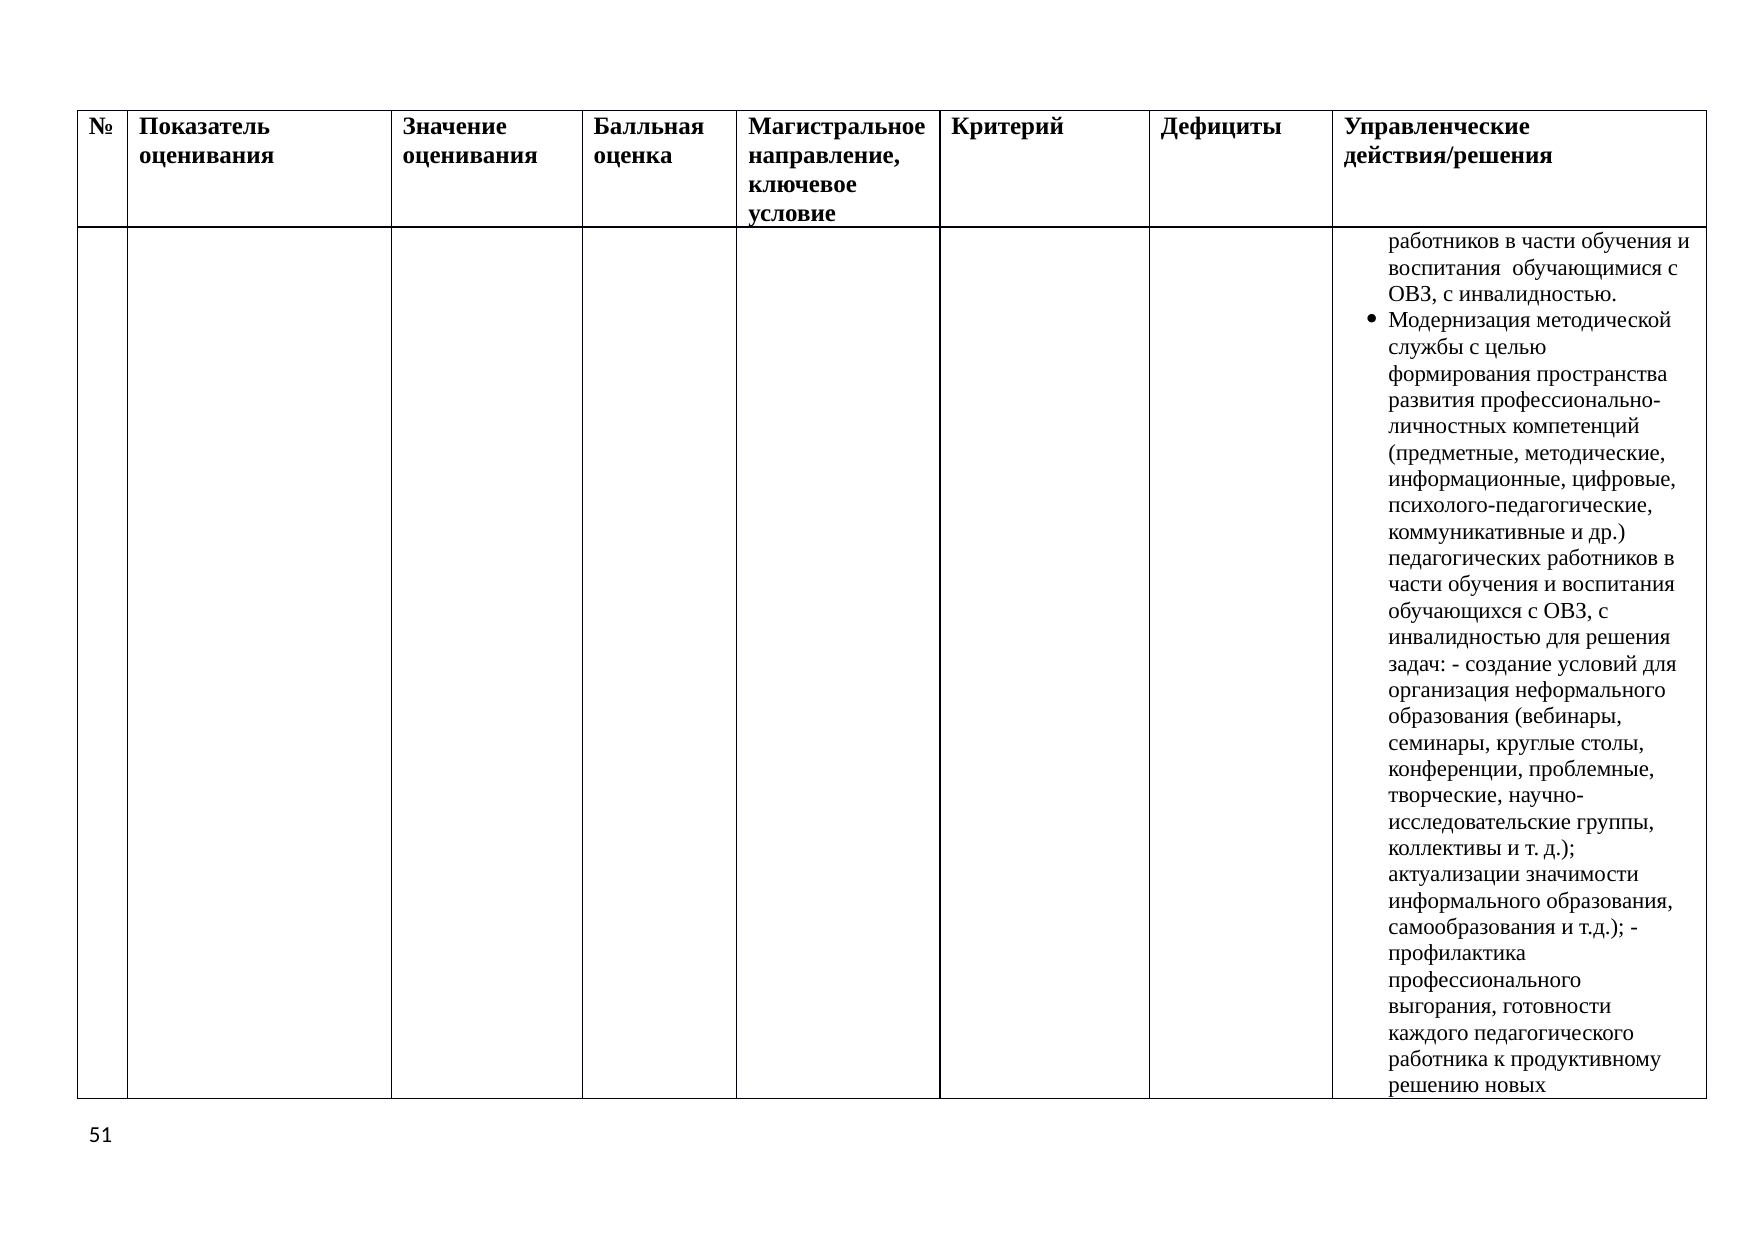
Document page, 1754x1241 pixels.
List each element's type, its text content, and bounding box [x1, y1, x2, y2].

table_header № [78, 111, 127, 226]
table_cell [128, 228, 391, 1098]
table_cell работников в части обучения и воспитания обучающимися с ОВЗ, с инвалидностью. Модернизация методической службы с целью формирования пространства развития профессионально-личностных компетенций (предметные, методические, информационные, цифровые, психолого-педагогические, коммуникативные и др.) педагогических работников в части обучения и воспитания обучающихся с ОВЗ, с инвалидностью для решения задач: - создание условий для организация неформального образования (вебинары, семинары, круглые столы, конференции, проблемные, творческие, научно-исследовательские группы, коллективы и т. д.); актуализации значимости информального образования, самообразования и т.д.); -профилактика профессионального выгорания, готовности каждого педагогического работника к продуктивному решению новых [1333, 228, 1706, 1098]
table_header Значение оценивания [392, 111, 582, 226]
table_cell [941, 228, 1149, 1098]
table_cell [583, 228, 736, 1098]
table_header Балльная оценка [583, 111, 736, 226]
table_header Показатель оценивания [128, 111, 391, 226]
table_header Магистральное направление, ключевое условие [737, 111, 939, 226]
table_header Дефициты [1150, 111, 1332, 226]
table_header Управленческие действия/решения [1333, 111, 1706, 226]
table_cell [737, 228, 939, 1098]
table_cell [392, 228, 582, 1098]
table_cell [78, 228, 127, 1098]
table_header Критерий [941, 111, 1149, 226]
table_cell [1150, 228, 1332, 1098]
